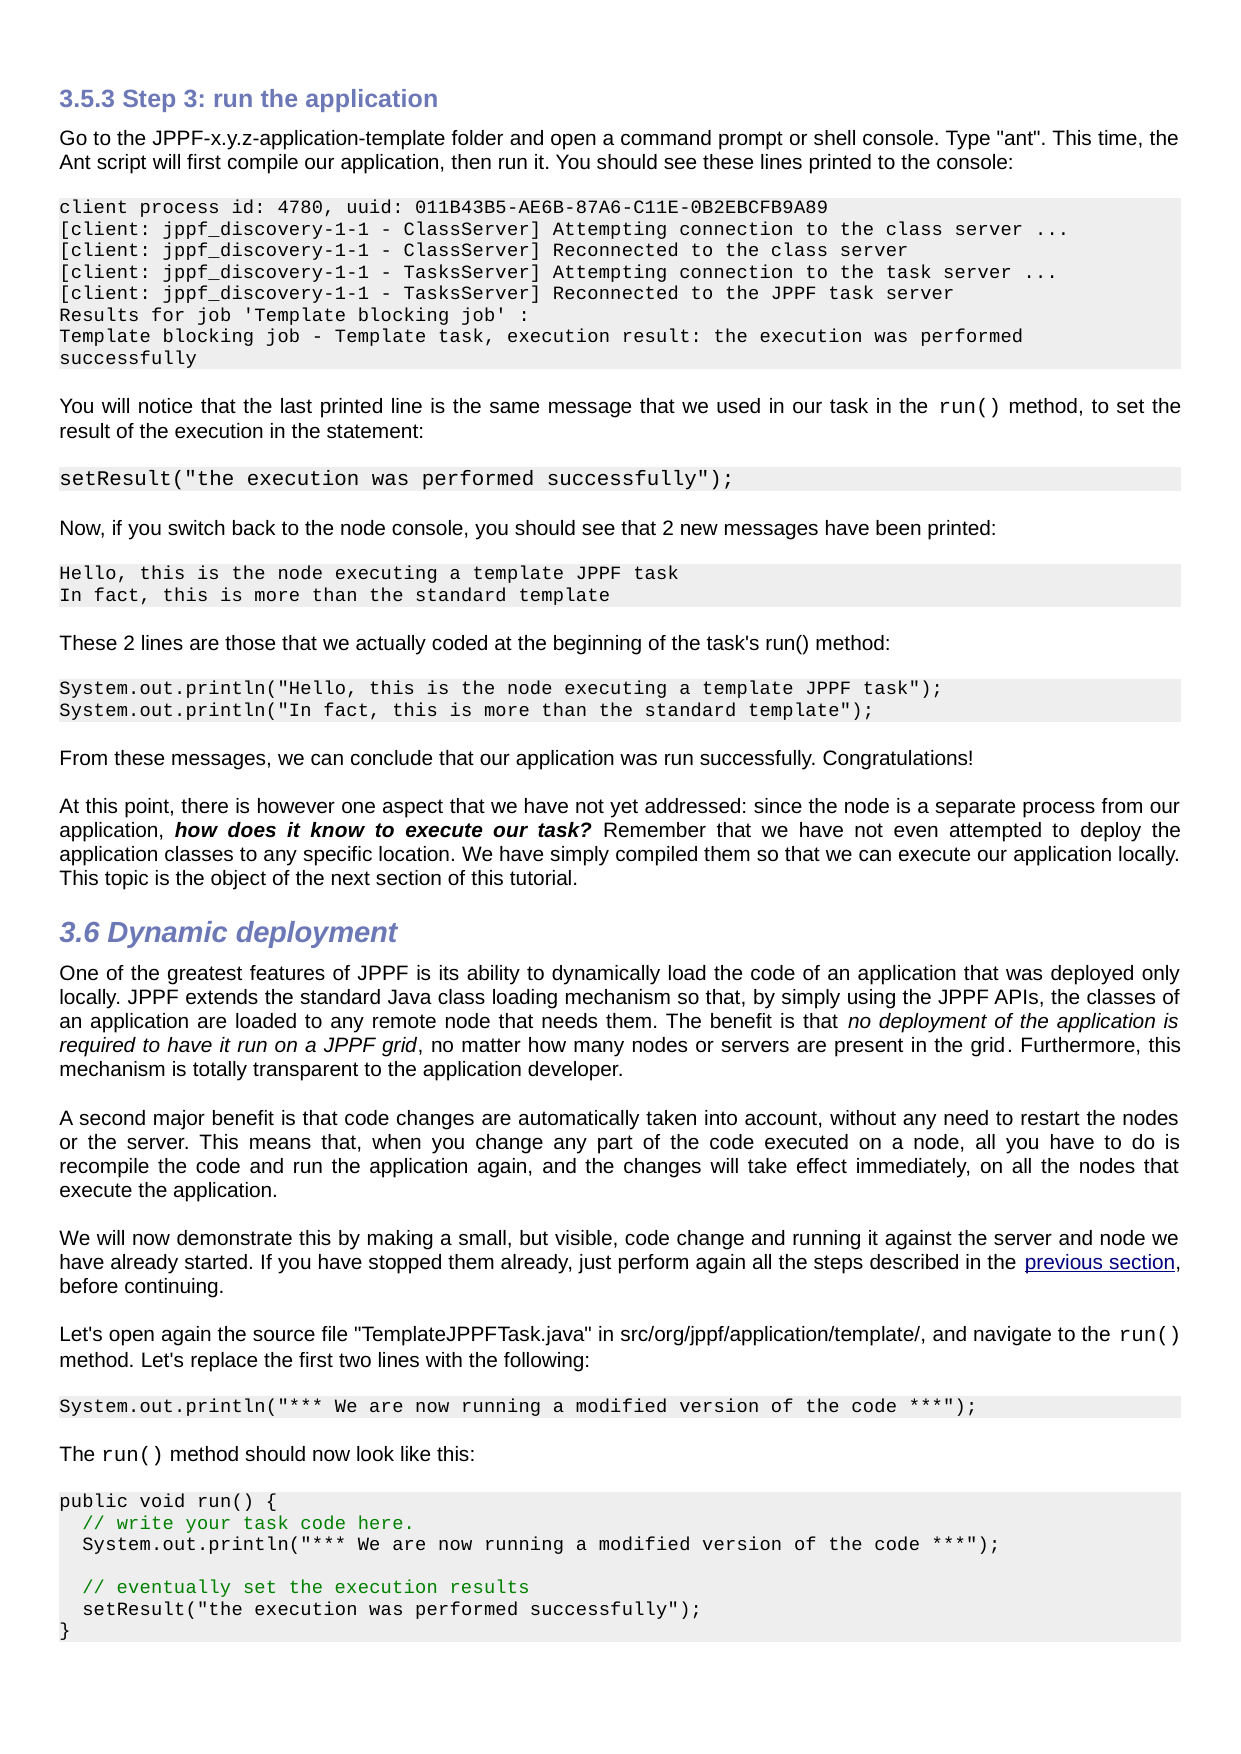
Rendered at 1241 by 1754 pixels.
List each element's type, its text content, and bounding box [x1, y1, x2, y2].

text System.out.println("Hello, this is the node executing a template JPPF task"); [59, 679, 1181, 700]
text Hello, this is the node executing a template JPPF task [59, 564, 1181, 585]
text [client: jppf_discovery-1-1 - ClassServer] Attempting connection to the class server ... [59, 219, 1181, 241]
text [client: jppf_discovery-1-1 - TasksServer] Reconnected to the JPPF task server [59, 284, 1181, 305]
text } [59, 1620, 1181, 1642]
text System.out.println("In fact, this is more than the standard template"); [59, 700, 1181, 722]
text At this point, there is however one aspect that we have not yet addressed: since the node is a separate process from our application, how does it know to execute our task? Remember that we have not even attempted to deploy the application classes to any specific location. We have simply compiled them so that we can execute our application locally. This topic is the object of the next section of this tutorial. [59, 794, 1181, 890]
text // write your task code here. [59, 1513, 1181, 1534]
text // eventually set the execution results [59, 1577, 1181, 1599]
text You will notice that the last printed line is the same message that we used in our task in the run() method, to set the result of the execution in the statement: [59, 393, 1181, 443]
text System.out.println("*** We are now running a modified version of the code ***"); [59, 1396, 1181, 1418]
text System.out.println("*** We are now running a modified version of the code ***"); [59, 1534, 1181, 1556]
text Template blocking job - Template task, execution result: the execution was performed [59, 327, 1181, 348]
text public void run() { [59, 1492, 1181, 1513]
text From these messages, we can conclude that our application was run successfully. Congratulations! [59, 746, 1181, 770]
text The run() method should now look like this: [59, 1442, 1181, 1468]
subtitle Dynamic deployment [59, 915, 1181, 949]
text One of the greatest features of JPPF is its ability to dynamically load the code of an application that was deployed only locally. JPPF extends the standard Java class loading mechanism so that, by simply using the JPPF APIs, the classes of an application are loaded to any remote node that needs them. The benefit is that no deployment of the application is required to have it run on a JPPF grid, no matter how many nodes or servers are present in the grid. Furthermore, this mechanism is totally transparent to the application developer. [59, 961, 1181, 1081]
text We will now demonstrate this by making a small, but visible, code change and running it against the server and node we have already started. If you have stopped them already, just perform again all the steps described in the previous section, before continuing. [59, 1226, 1181, 1298]
text [client: jppf_discovery-1-1 - ClassServer] Reconnected to the class server [59, 241, 1181, 262]
text Results for job 'Template blocking job' : [59, 305, 1181, 327]
subtitle Step 3: run the application [59, 84, 1181, 113]
text setResult("the execution was performed successfully"); [59, 467, 1181, 491]
text Now, if you switch back to the node console, you should see that 2 new messages have been printed: [59, 516, 1181, 539]
text setResult("the execution was performed successfully"); [59, 1599, 1181, 1620]
text Go to the JPPF-x.y.z-application-template folder and open a command prompt or shell console. Type "ant". This time, the Ant script will first compile our application, then run it. You should see these lines printed to the console: [59, 126, 1181, 174]
text client process id: 4780, uuid: 011B43B5-AE6B-87A6-C11E-0B2EBCFB9A89 [59, 198, 1181, 219]
text A second major benefit is that code changes are automatically taken into account, without any need to restart the nodes or the server. This means that, when you change any part of the code executed on a node, all you have to do is recompile the code and run the application again, and the changes will take effect immediately, on all the nodes that execute the application. [59, 1106, 1181, 1202]
text [client: jppf_discovery-1-1 - TasksServer] Attempting connection to the task server ... [59, 262, 1181, 284]
text These 2 lines are those that we actually coded at the beginning of the task's run() method: [59, 631, 1181, 655]
text In fact, this is more than the standard template [59, 585, 1181, 607]
text successfully [59, 348, 1181, 369]
text Let's open again the source file "TemplateJPPFTask.java" in src/org/jppf/application/template/, and navigate to the run() method. Let's replace the first two lines with the following: [59, 1322, 1181, 1372]
